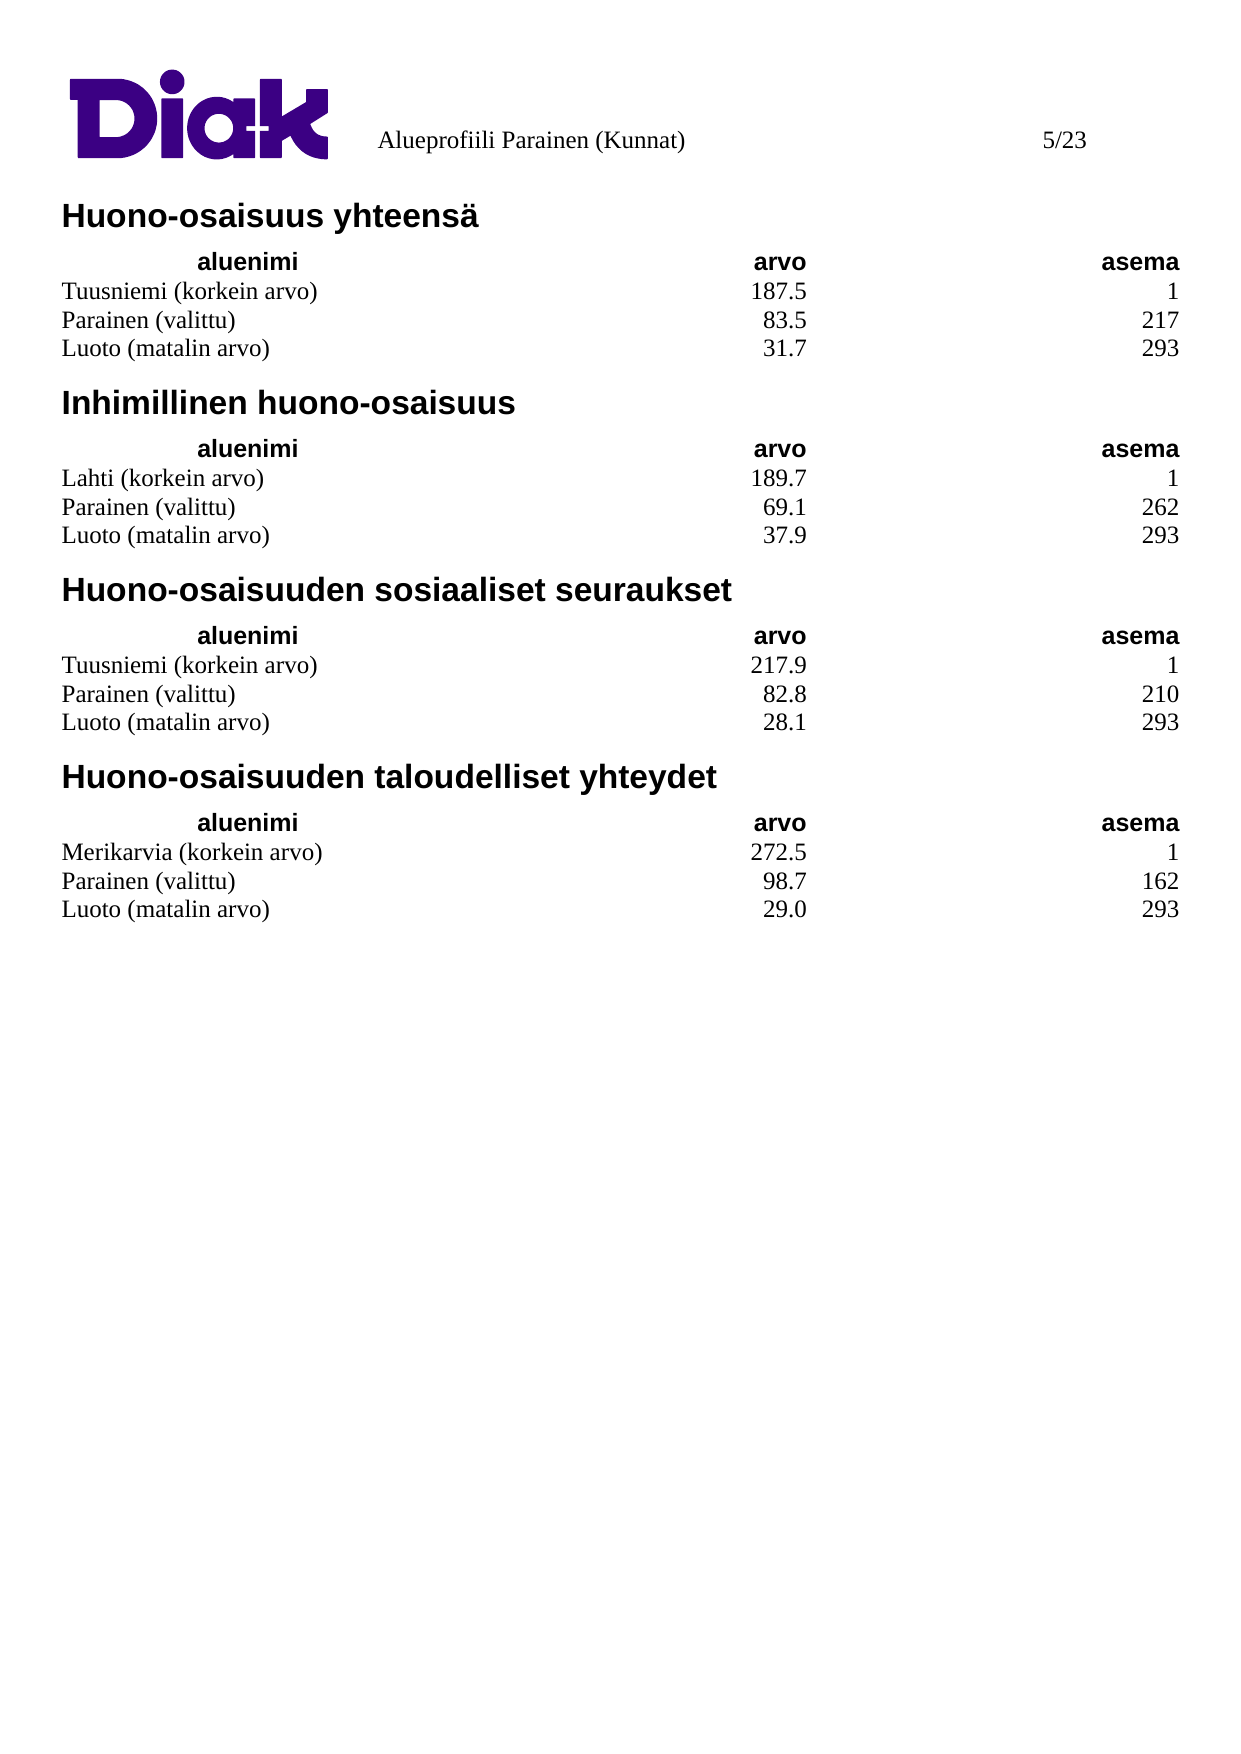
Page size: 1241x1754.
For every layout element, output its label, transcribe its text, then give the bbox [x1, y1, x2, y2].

table_cell Luoto (matalin arvo) [61, 521, 434, 549]
table_cell 31.7 [434, 334, 806, 362]
table_cell 37.9 [434, 521, 806, 549]
table_cell Luoto (matalin arvo) [61, 334, 434, 362]
table_cell 210 [806, 679, 1179, 707]
table_header asema [806, 434, 1179, 463]
table_cell 28.1 [434, 708, 806, 736]
table_cell 187.5 [434, 276, 806, 305]
table_header arvo [434, 247, 806, 276]
subtitle Huono-osaisuuden taloudelliset yhteydet [61, 757, 1179, 796]
table_cell 272.5 [434, 837, 806, 866]
table_cell Tuusniemi (korkein arvo) [61, 650, 434, 679]
table_header arvo [434, 808, 806, 837]
table_cell Parainen (valittu) [61, 492, 434, 521]
table_cell 293 [806, 708, 1179, 736]
table_header aluenimi [61, 621, 434, 650]
table_header asema [806, 621, 1179, 650]
table_cell 98.7 [434, 866, 806, 894]
table_header aluenimi [61, 434, 434, 463]
table_cell 293 [806, 895, 1179, 923]
table_header asema [806, 808, 1179, 837]
table_cell 1 [806, 650, 1179, 679]
table_cell 217.9 [434, 650, 806, 679]
table_cell 262 [806, 492, 1179, 521]
table_cell 293 [806, 334, 1179, 362]
table_cell 293 [806, 521, 1179, 549]
subtitle Huono-osaisuus yhteensä [61, 196, 1179, 235]
table_header aluenimi [61, 247, 434, 276]
table_cell 69.1 [434, 492, 806, 521]
subtitle Inhimillinen huono-osaisuus [61, 383, 1179, 422]
table_header arvo [434, 434, 806, 463]
table_cell Lahti (korkein arvo) [61, 463, 434, 492]
table_cell Merikarvia (korkein arvo) [61, 837, 434, 866]
table_cell 1 [806, 276, 1179, 305]
subtitle Huono-osaisuuden sosiaaliset seuraukset [61, 570, 1179, 609]
table_cell Parainen (valittu) [61, 866, 434, 894]
table_cell 29.0 [434, 895, 806, 923]
table_header asema [806, 247, 1179, 276]
table_cell 82.8 [434, 679, 806, 707]
table_cell Parainen (valittu) [61, 679, 434, 707]
table_cell 1 [806, 463, 1179, 492]
table_cell Parainen (valittu) [61, 305, 434, 333]
table_header arvo [434, 621, 806, 650]
table_cell Luoto (matalin arvo) [61, 895, 434, 923]
table_cell Tuusniemi (korkein arvo) [61, 276, 434, 305]
table_cell 162 [806, 866, 1179, 894]
table_cell 83.5 [434, 305, 806, 333]
table_header aluenimi [61, 808, 434, 837]
table_cell 1 [806, 837, 1179, 866]
table_cell 217 [806, 305, 1179, 333]
table_cell Luoto (matalin arvo) [61, 708, 434, 736]
table_cell 189.7 [434, 463, 806, 492]
